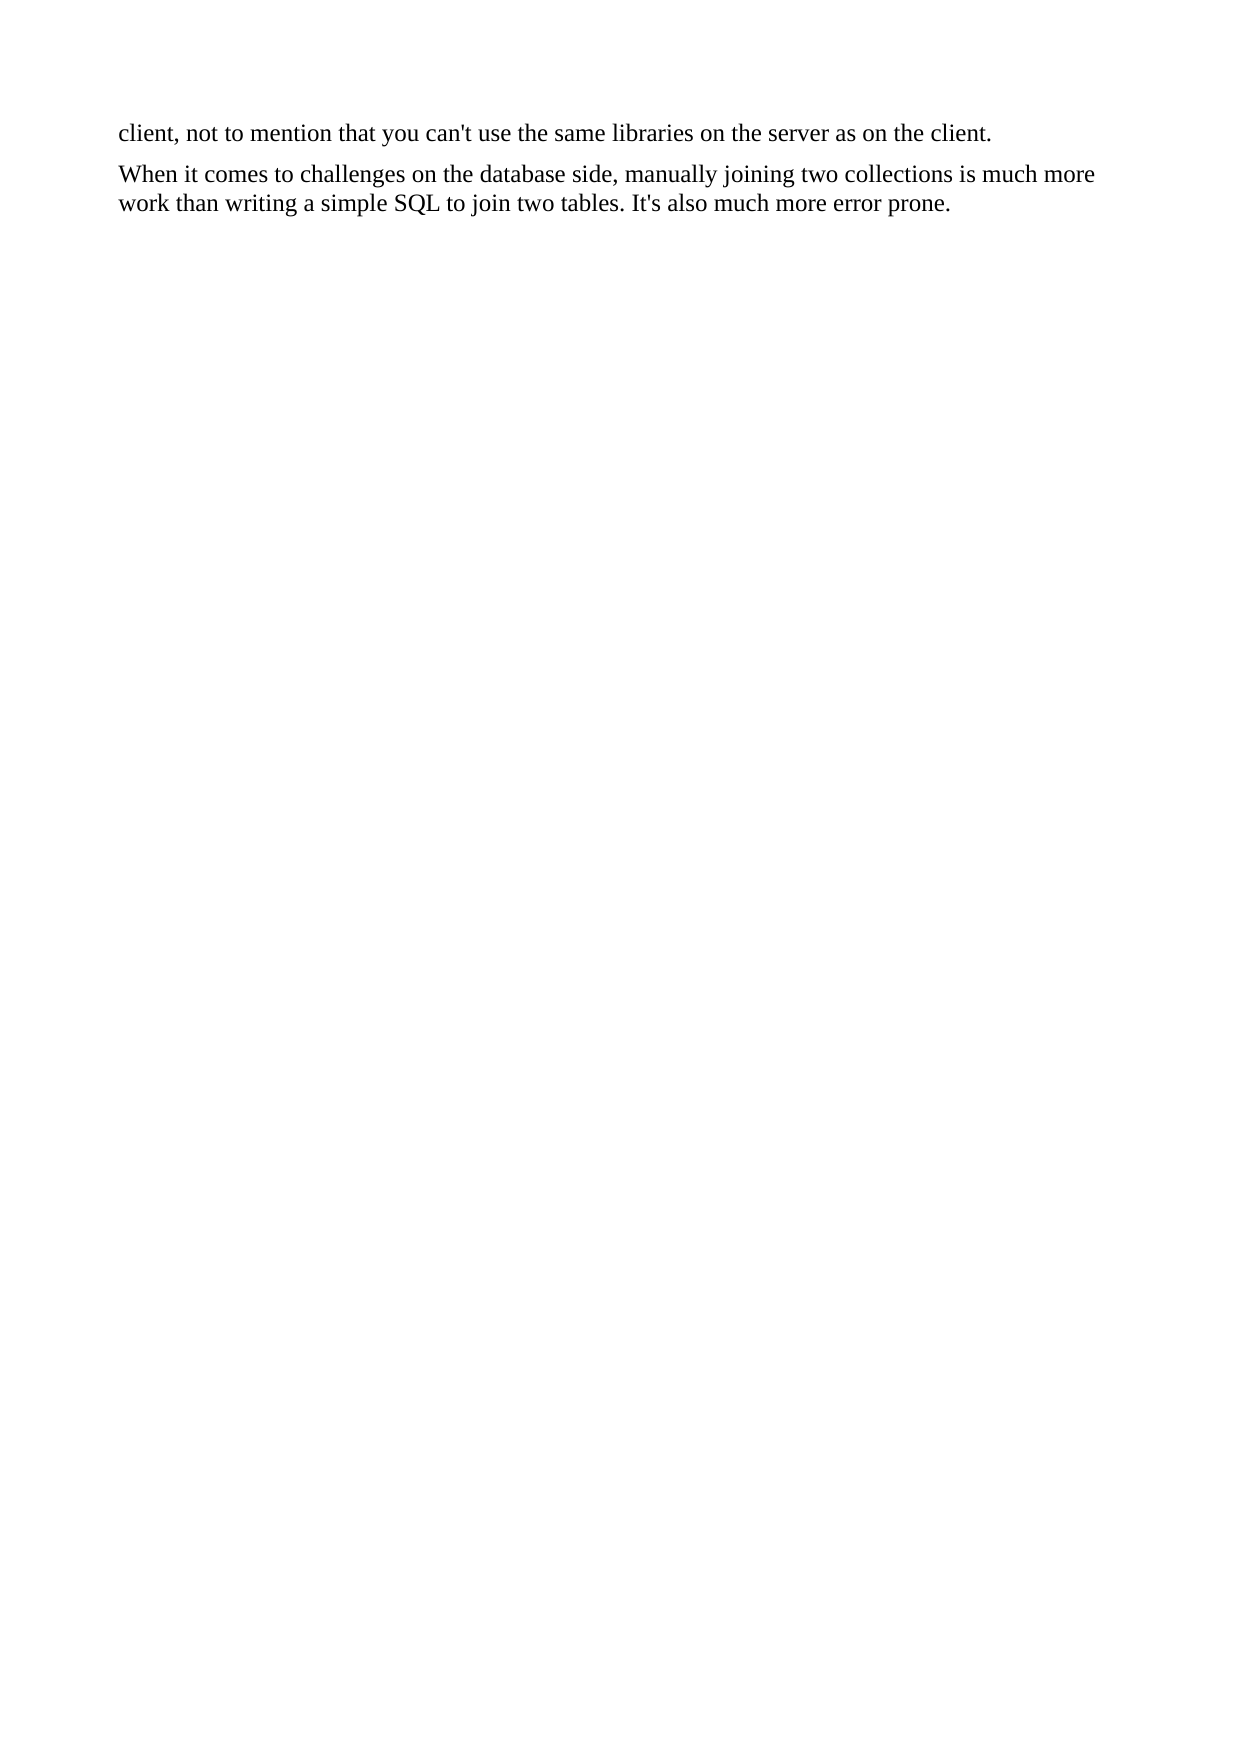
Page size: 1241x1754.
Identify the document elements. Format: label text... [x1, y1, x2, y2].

text When it comes to challenges on the database side, manually joining two collections is much more work than writing a simple SQL to join two tables. It's also much more error prone. [118, 159, 1122, 217]
text client, not to mention that you can't use the same libraries on the server as on the client. [118, 118, 1122, 147]
